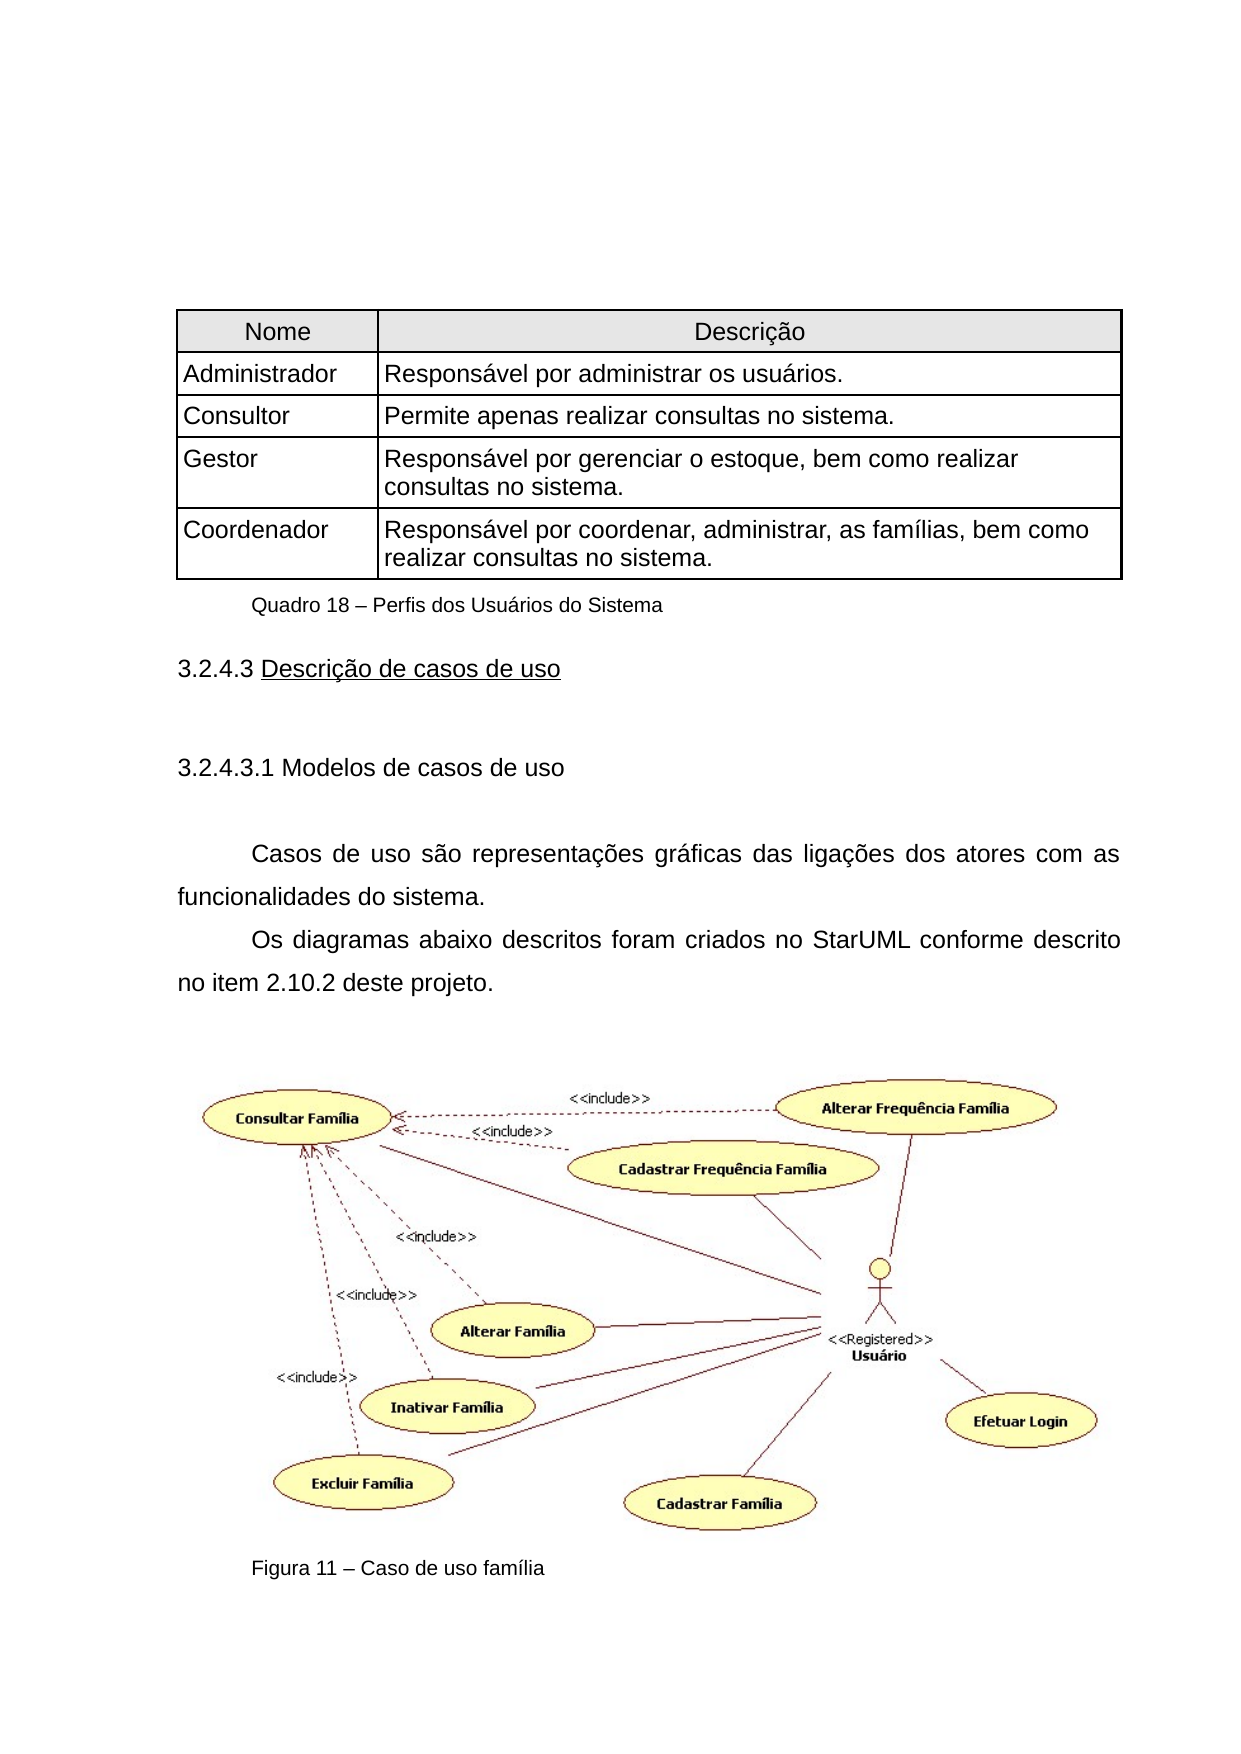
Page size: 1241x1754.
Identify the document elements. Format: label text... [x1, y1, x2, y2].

picture [177, 1054, 1123, 1556]
table_cell Consultor [178, 396, 377, 436]
table_cell Gestor [178, 438, 377, 507]
table_header Descrição [379, 311, 1120, 351]
text Quadro 18 – Perfis dos Usuários do Sistema [177, 592, 1122, 616]
table_cell Permite apenas realizar consultas no sistema. [379, 396, 1120, 436]
text Casos de uso são representações gráficas das ligações dos atores com as funcionalidades do sistema. [177, 839, 1122, 911]
text 3.2.4.3.1 Modelos de casos de uso [177, 753, 1122, 781]
table_cell Coordenador [178, 509, 377, 578]
text Os diagramas abaixo descritos foram criados no StarUML conforme descrito no item 2.10.2 deste projeto. [177, 925, 1122, 997]
table_cell Administrador [178, 353, 377, 393]
text Figura 11 – Caso de uso família [177, 1556, 1122, 1580]
table_cell Responsável por administrar os usuários. [379, 353, 1120, 393]
subtitle 3.2.4.3 Descrição de casos de uso [177, 654, 1122, 683]
table_cell Responsável por gerenciar o estoque, bem como realizar consultas no sistema. [379, 438, 1120, 507]
table_cell Responsável por coordenar, administrar, as famílias, bem como realizar consultas no sistema. [379, 509, 1120, 578]
table_header Nome [178, 311, 377, 351]
